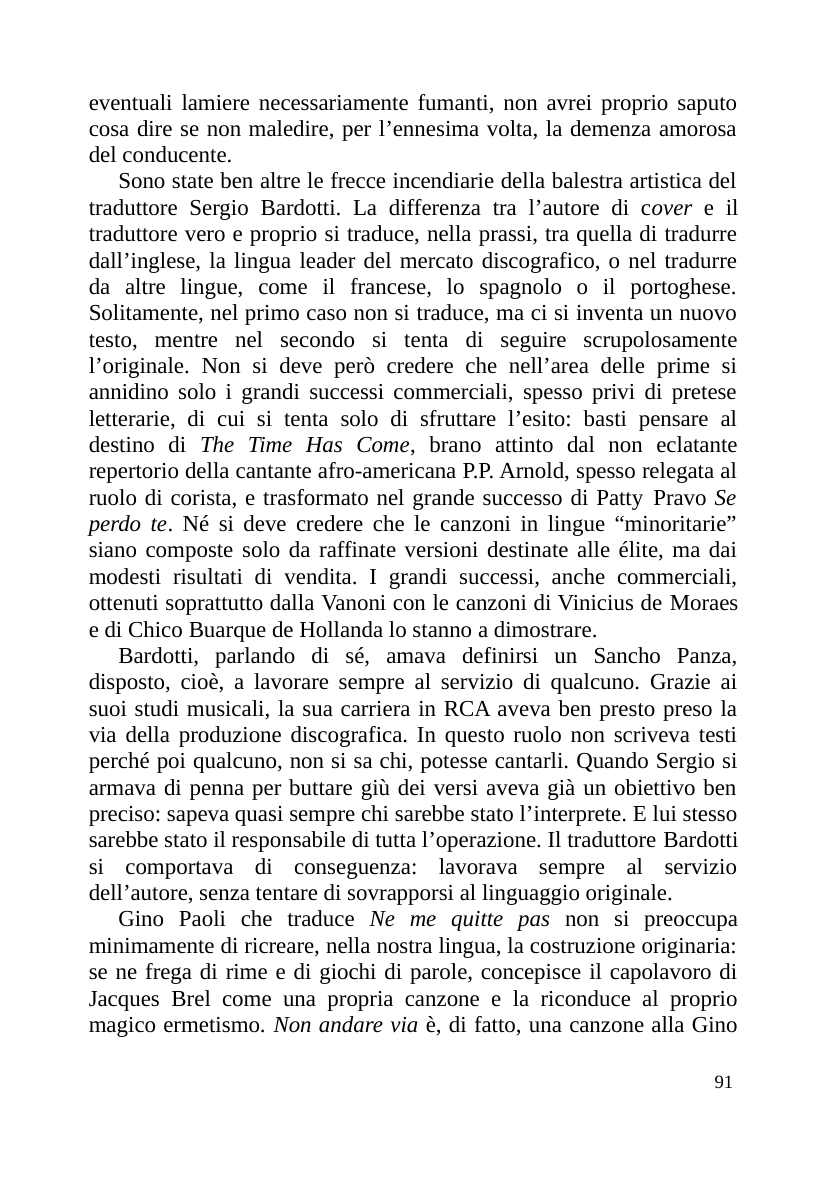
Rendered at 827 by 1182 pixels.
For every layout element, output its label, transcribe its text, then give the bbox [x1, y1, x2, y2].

text Sono state ben altre le frecce incendiarie della balestra artistica del traduttore Sergio Bardotti. La differenza tra l’autore di cover e il traduttore vero e proprio si traduce, nella prassi, tra quella di tradurre dall’inglese, la lingua leader del mercato discografico, o nel tradurre da altre lingue, come il francese, lo spagnolo o il portoghese. Solitamente, nel primo caso non si traduce, ma ci si inventa un nuovo testo, mentre nel secondo si tenta di seguire scrupolosamente l’originale. Non si deve però credere che nell’area delle prime si annidino solo i grandi successi commerciali, spesso privi di pretese letterarie, di cui si tenta solo di sfruttare l’esito: basti pensare al destino di The Time Has Come, brano attinto dal non eclatante repertorio della cantante afro-americana P.P. Arnold, spesso relegata al ruolo di corista, e trasformato nel grande successo di Patty Pravo Se perdo te. Né si deve credere che le canzoni in lingue “minoritarie” siano composte solo da raffinate versioni destinate alle élite, ma dai modesti risultati di vendita. I grandi successi, anche commerciali, ottenuti soprattutto dalla Vanoni con le canzoni di Vinicius de Moraes e di Chico Buarque de Hollanda lo stanno a dimostrare. [88, 168, 738, 642]
text eventuali lamiere necessariamente fumanti, non avrei proprio saputo cosa dire se non maledire, per l’ennesima volta, la demenza amorosa del conducente. [88, 88, 738, 168]
text Bardotti, parlando di sé, amava definirsi un Sancho Panza, disposto, cioè, a lavorare sempre al servizio di qualcuno. Grazie ai suoi studi musicali, la sua carriera in RCA aveva ben presto preso la via della produzione discografica. In questo ruolo non scriveva testi perché poi qualcuno, non si sa chi, potesse cantarli. Quando Sergio si armava di penna per buttare giù dei versi aveva già un obiettivo ben preciso: sapeva quasi sempre chi sarebbe stato l’interprete. E lui stesso sarebbe stato il responsabile di tutta l’operazione. Il traduttore Bardotti si comportava di conseguenza: lavorava sempre al servizio dell’autore, senza tentare di sovrapporsi al linguaggio originale. [88, 642, 738, 906]
text Gino Paoli che traduce Ne me quitte pas non si preoccupa minimamente di ricreare, nella nostra lingua, la costruzione originaria: se ne frega di rime e di giochi di parole, concepisce il capolavoro di Jacques Brel come una propria canzone e la riconduce al proprio magico ermetismo. Non andare via è, di fatto, una canzone alla Gino [88, 906, 738, 1037]
